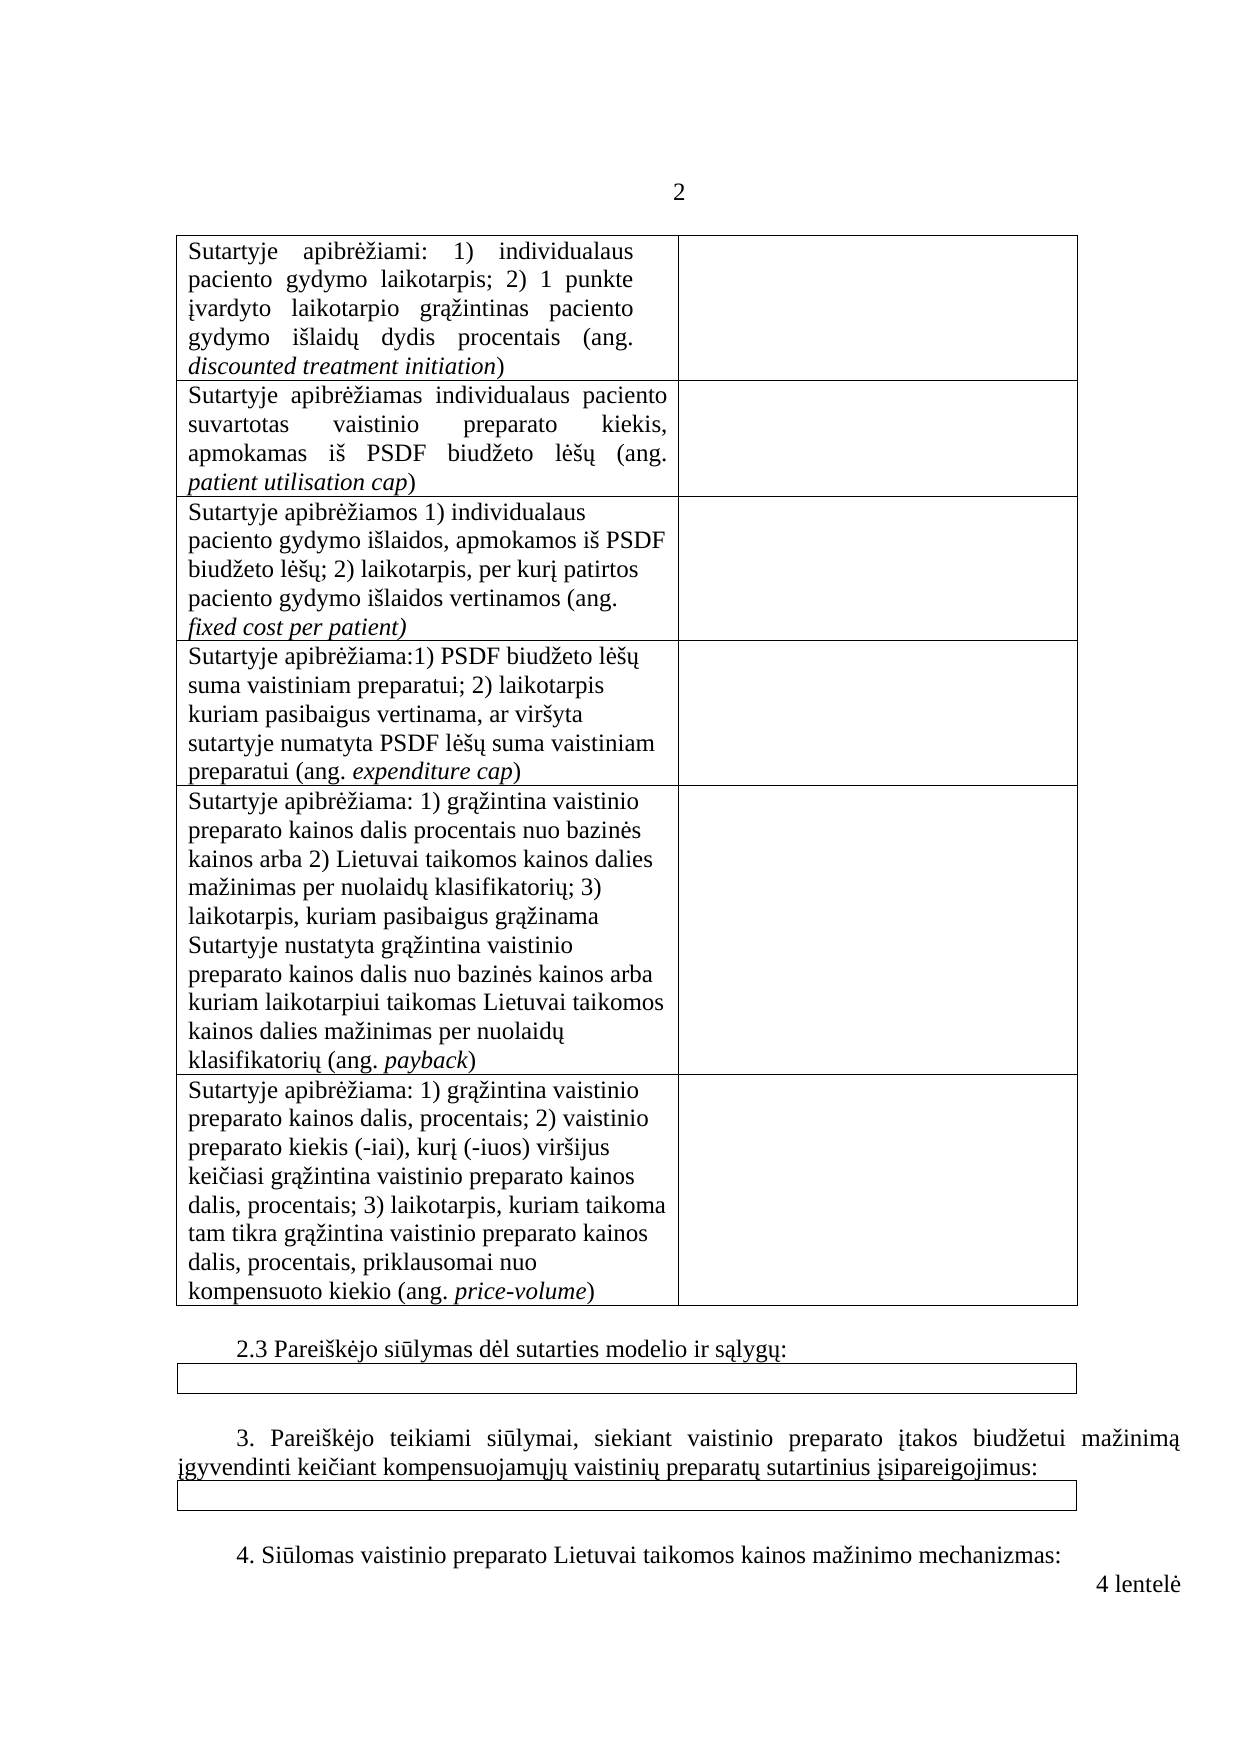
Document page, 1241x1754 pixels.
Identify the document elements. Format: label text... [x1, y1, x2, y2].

text 3. Pareiškėjo teikiami siūlymai, siekiant vaistinio preparato įtakos biudžetui mažinimą įgyvendinti keičiant kompensuojamųjų vaistinių preparatų sutartinius įsipareigojimus: [177, 1423, 1181, 1480]
table_cell Sutartyje apibrėžiamos 1) individualaus paciento gydymo išlaidos, apmokamos iš PSDF biudžeto lėšų; 2) laikotarpis, per kurį patirtos paciento gydymo išlaidos vertinamos (ang. fixed cost per patient) [177, 497, 678, 640]
table_cell Sutartyje apibrėžiama: 1) grąžintina vaistinio preparato kainos dalis, procentais; 2) vaistinio preparato kiekis (-iai), kurį (-iuos) viršijus keičiasi grąžintina vaistinio preparato kainos dalis, procentais; 3) laikotarpis, kuriam taikoma tam tikra grąžintina vaistinio preparato kainos dalis, procentais, priklausomai nuo kompensuoto kiekio (ang. price-volume) [177, 1075, 678, 1305]
table_cell Sutartyje apibrėžiamas individualaus paciento suvartotas vaistinio preparato kiekis, apmokamas iš PSDF biudžeto lėšų (ang. patient utilisation cap) [177, 381, 678, 496]
table_cell [679, 497, 1077, 640]
table_cell [679, 786, 1077, 1074]
table_cell [679, 381, 1077, 496]
table_header Sutartyje apibrėžiami: 1) individualaus paciento gydymo laikotarpis; 2) 1 punkte įvardyto laikotarpio grąžintinas paciento gydymo išlaidų dydis procentais (ang. discounted treatment initiation) [177, 236, 678, 379]
table_header [178, 1481, 1076, 1510]
text 4 lentelė [177, 1569, 1181, 1597]
table_header [679, 236, 1077, 379]
table_header [178, 1364, 1076, 1393]
table_cell [679, 1075, 1077, 1305]
table_cell Sutartyje apibrėžiama: 1) grąžintina vaistinio preparato kainos dalis procentais nuo bazinės kainos arba 2) Lietuvai taikomos kainos dalies mažinimas per nuolaidų klasifikatorių; 3) laikotarpis, kuriam pasibaigus grąžinama Sutartyje nustatyta grąžintina vaistinio preparato kainos dalis nuo bazinės kainos arba kuriam laikotarpiui taikomas Lietuvai taikomos kainos dalies mažinimas per nuolaidų klasifikatorių (ang. payback) [177, 786, 678, 1074]
table_cell [679, 641, 1077, 785]
table_cell Sutartyje apibrėžiama:1) PSDF biudžeto lėšų suma vaistiniam preparatui; 2) laikotarpis kuriam pasibaigus vertinama, ar viršyta sutartyje numatyta PSDF lėšų suma vaistiniam preparatui (ang. expenditure cap) [177, 641, 678, 785]
text 2.3 Pareiškėjo siūlymas dėl sutarties modelio ir sąlygų: [177, 1334, 1181, 1363]
text 4. Siūlomas vaistinio preparato Lietuvai taikomos kainos mažinimo mechanizmas: [177, 1540, 1181, 1569]
